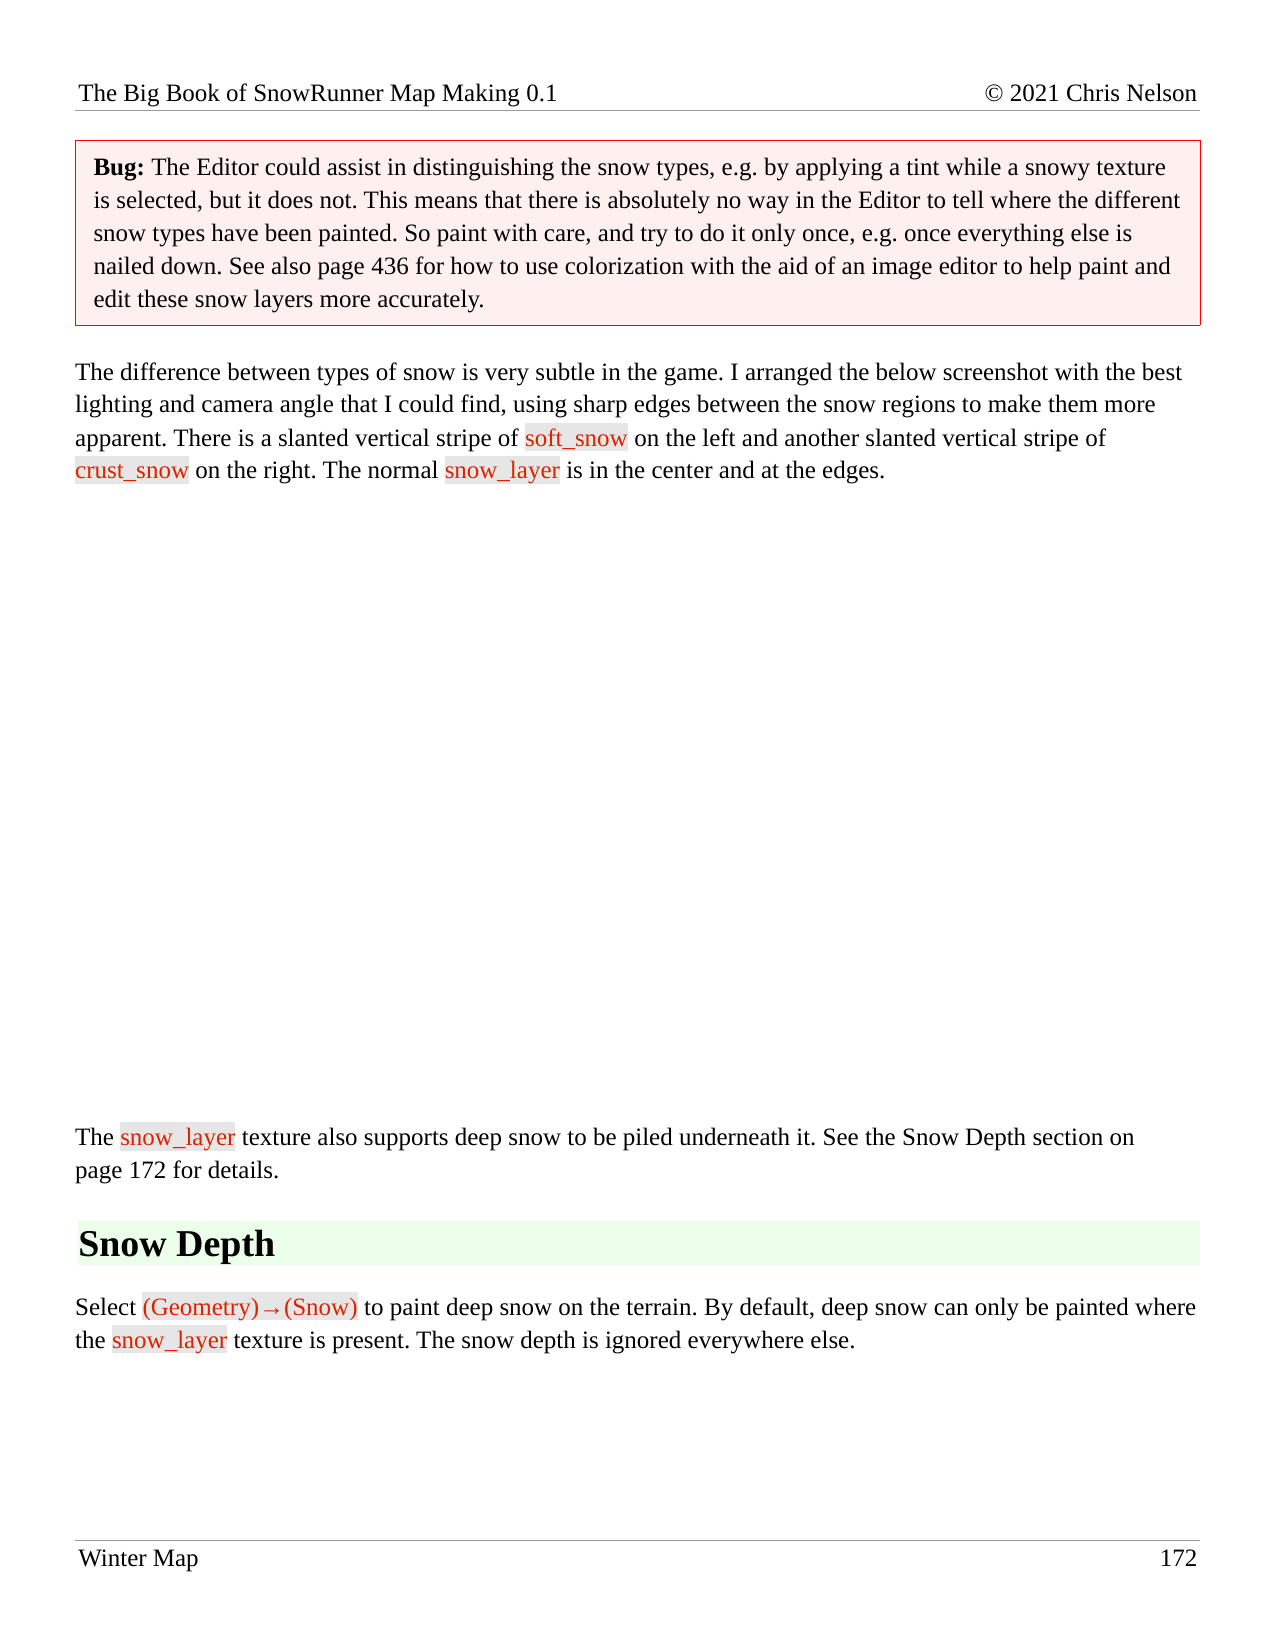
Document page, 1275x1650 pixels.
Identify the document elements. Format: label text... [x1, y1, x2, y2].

text The difference between types of snow is very subtle in the game. I arranged the below screenshot with the best lighting and camera angle that I could find, using sharp edges between the snow regions to make them more apparent. There is a slanted vertical stripe of soft_snow on the left and another slanted vertical stripe of crust_snow on the right. The normal snow_layer is in the center and at the edges. [75, 357, 1200, 484]
list The Editor could assist in distinguishing the snow types, e.g. by applying a tint while a snowy texture is selected, but it does not. This means that there is absolutely no way in the Editor to tell where the different snow types have been painted. So paint with care, and try to do it only once, e.g. once everything else is nailed down. See also page 436 for how to use colorization with the aid of an image editor to help paint and edit these snow layers more accurately. [76, 141, 1200, 325]
text Select (Geometry)→(Snow) to paint deep snow on the terrain. By default, deep snow can only be painted where the snow_layer texture is present. The snow depth is ignored everywhere else. [75, 1292, 1200, 1353]
text The snow_layer texture also supports deep snow to be piled underneath it. See the Snow Depth section on page 172 for details. [75, 1122, 1200, 1184]
subtitle Snow Depth [78, 1221, 1200, 1265]
